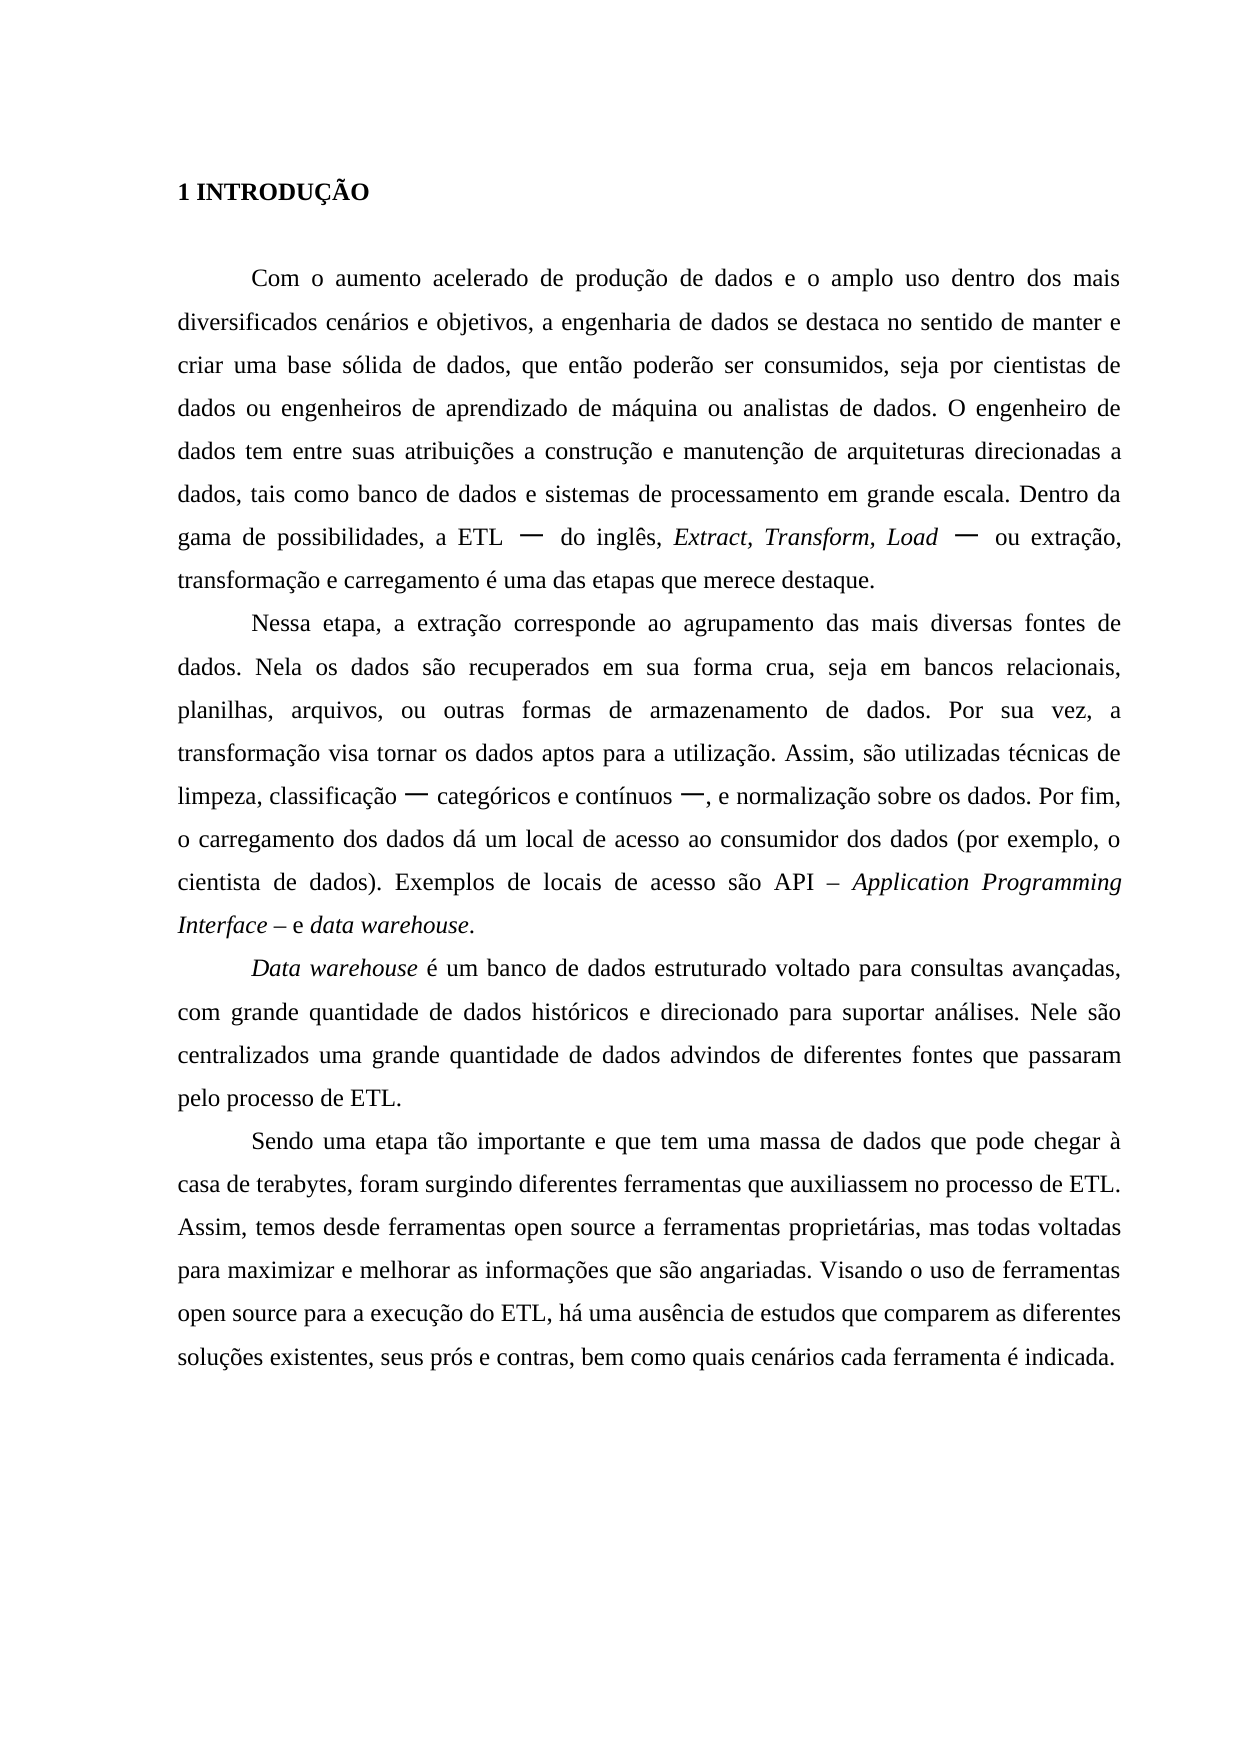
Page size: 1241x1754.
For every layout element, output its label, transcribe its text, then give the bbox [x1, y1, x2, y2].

text Sendo uma etapa tão importante e que tem uma massa de dados que pode chegar à casa de terabytes, foram surgindo diferentes ferramentas que auxiliassem no processo de ETL. Assim, temos desde ferramentas open source a ferramentas proprietárias, mas todas voltadas para maximizar e melhorar as informações que são angariadas. Visando o uso de ferramentas open source para a execução do ETL, há uma ausência de estudos que comparem as diferentes soluções existentes, seus prós e contras, bem como quais cenários cada ferramenta é indicada. [177, 1126, 1122, 1370]
text Com o aumento acelerado de produção de dados e o amplo uso dentro dos mais diversificados cenários e objetivos, a engenharia de dados se destaca no sentido de manter e criar uma base sólida de dados, que então poderão ser consumidos, seja por cientistas de dados ou engenheiros de aprendizado de máquina ou analistas de dados. O engenheiro de dados tem entre suas atribuições a construção e manutenção de arquiteturas direcionadas a dados, tais como banco de dados e sistemas de processamento em grande escala. Dentro da gama de possibilidades, a ETL 一 do inglês, Extract, Transform, Load 一 ou extração, transformação e carregamento é uma das etapas que merece destaque. [177, 263, 1122, 594]
text Data warehouse é um banco de dados estruturado voltado para consultas avançadas, com grande quantidade de dados históricos e direcionado para suportar análises. Nele são centralizados uma grande quantidade de dados advindos de diferentes fontes que passaram pelo processo de ETL. [177, 953, 1122, 1112]
text Nessa etapa, a extração corresponde ao agrupamento das mais diversas fontes de dados. Nela os dados são recuperados em sua forma crua, seja em bancos relacionais, planilhas, arquivos, ou outras formas de armazenamento de dados. Por sua vez, a transformação visa tornar os dados aptos para a utilização. Assim, são utilizadas técnicas de limpeza, classificação 一 categóricos e contínuos 一, e normalização sobre os dados. Por fim, o carregamento dos dados dá um local de acesso ao consumidor dos dados (por exemplo, o cientista de dados). Exemplos de locais de acesso são API – Application Programming Interface – e data warehouse. [177, 608, 1122, 939]
subtitle 1 INTRODUÇÃO [177, 177, 1122, 206]
